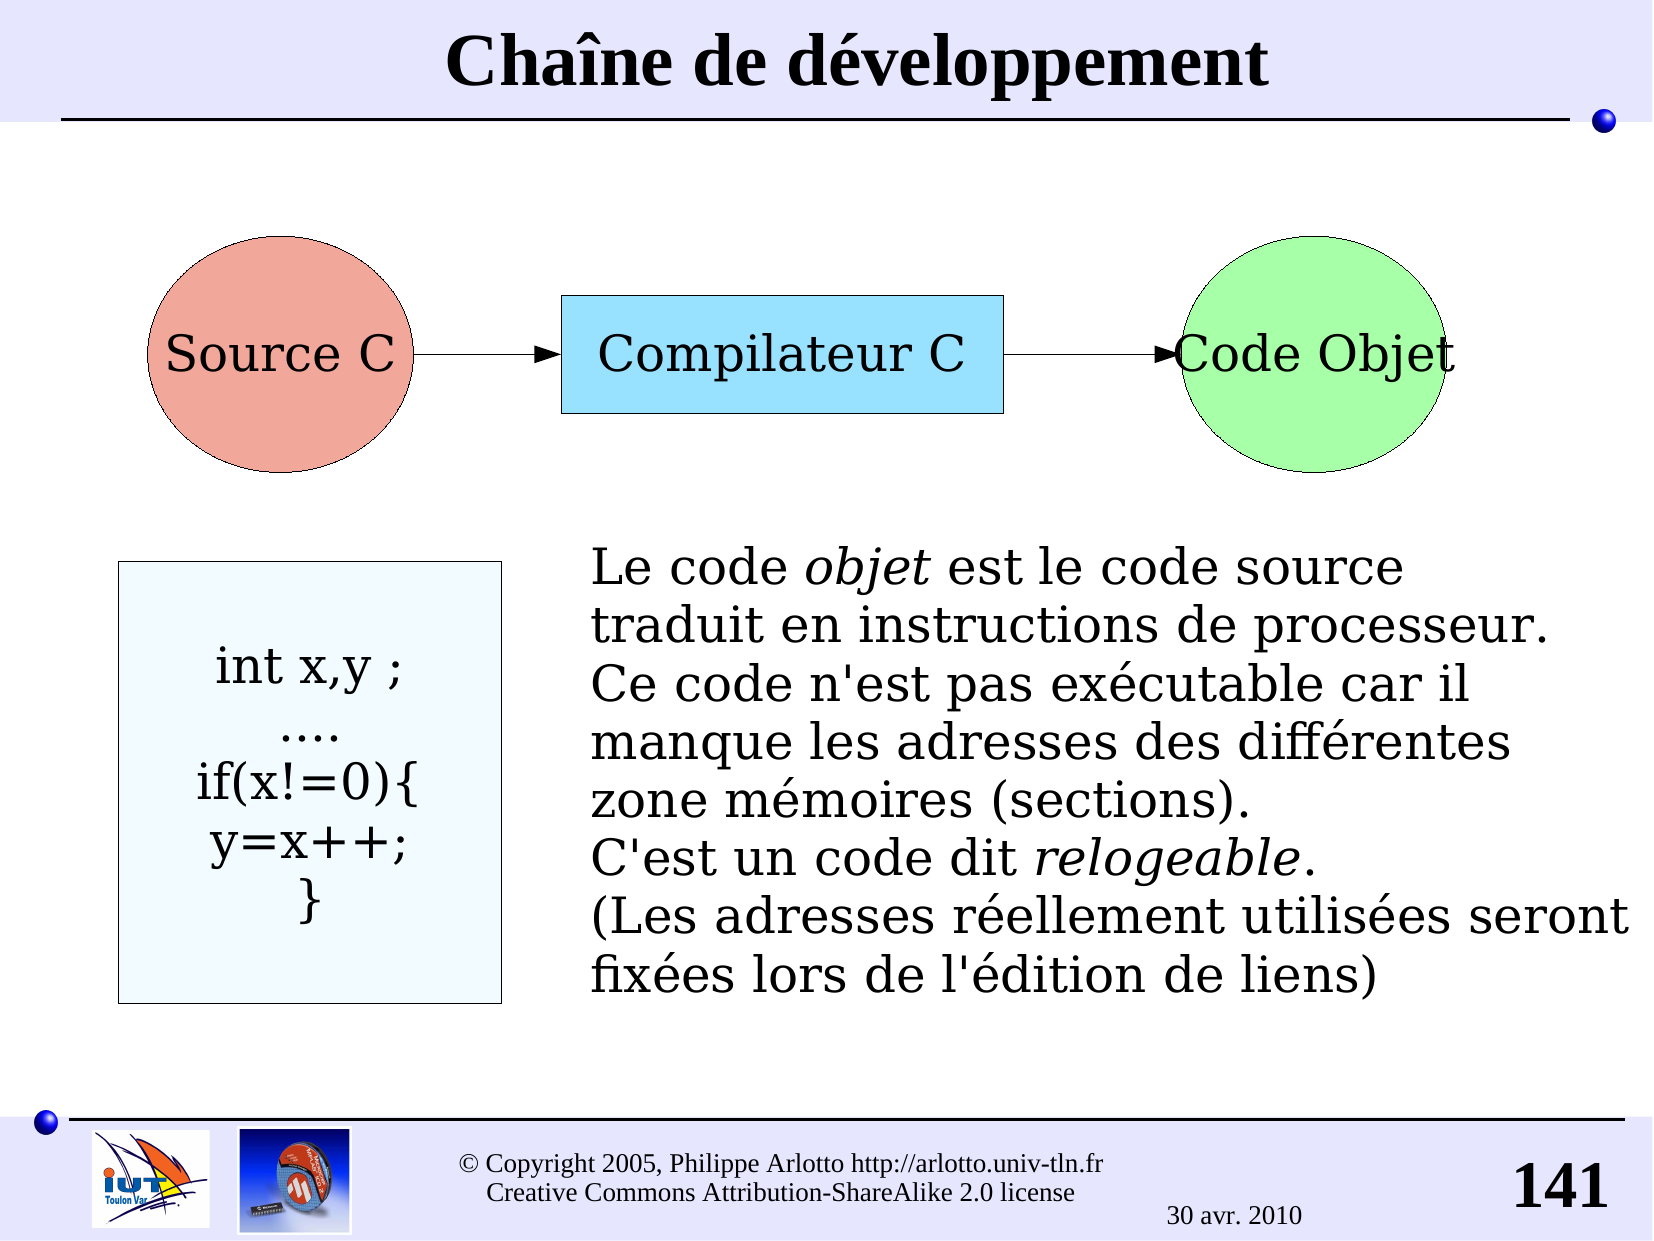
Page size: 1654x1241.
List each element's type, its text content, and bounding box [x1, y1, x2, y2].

text_box Code Objet [1181, 236, 1447, 473]
text_box Source C [147, 236, 414, 473]
text_box int x,y ; .... if(x!=0){ y=x++; } [118, 561, 502, 1004]
text_box Compilateur C [561, 295, 1004, 414]
text_box Le code objet est le code source traduit en instructions de processeur. Ce code n'est pas exécutable car il manque les adresses des différentes zone mémoires (sections). C'est un code dit relogeable. (Les adresses réellement utilisées seront fixées lors de l'édition de liens) [590, 538, 1631, 1004]
picture [237, 1126, 352, 1235]
title Chaîne de développement [95, 11, 1585, 110]
